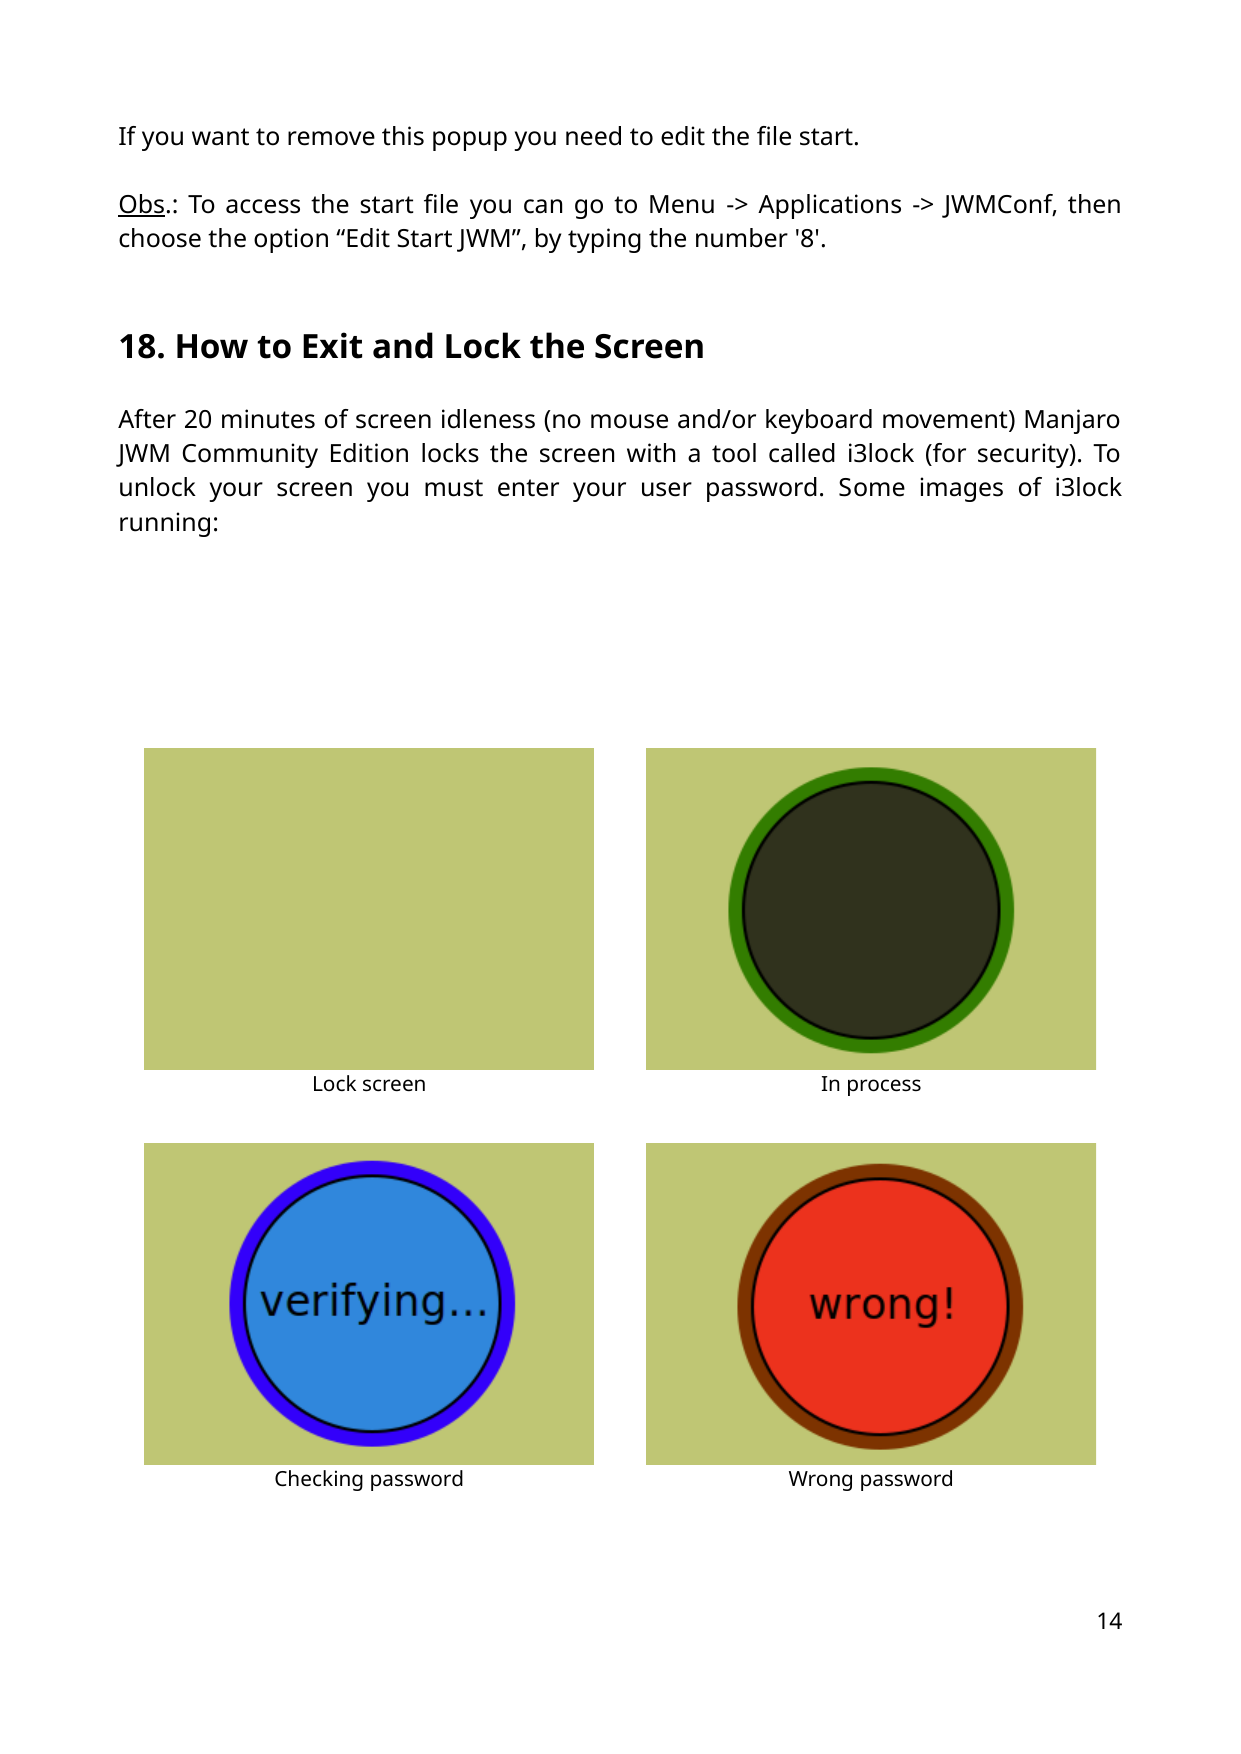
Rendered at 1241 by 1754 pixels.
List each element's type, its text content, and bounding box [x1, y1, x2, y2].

subtitle 18. How to Exit and Lock the Screen [118, 322, 1122, 368]
text After 20 minutes of screen idleness (no mouse and/or keyboard movement) Manjaro JWM Community Edition locks the screen with a tool called i3lock (for security). To unlock your screen you must enter your user password. Some images of i3lock running: [118, 402, 1122, 538]
table_header In process [620, 743, 1122, 1103]
picture [646, 748, 1097, 1070]
text If you want to remove this popup you need to edit the file start. [118, 118, 1122, 152]
table_header Wrong password [620, 1138, 1122, 1498]
picture [144, 748, 594, 1070]
text Obs.: To access the start file you can go to Menu -> Applications -> JWMConf, then choose the option “Edit Start JWM”, by typing the number '8'. [118, 186, 1122, 254]
picture [646, 1143, 1097, 1465]
table_header Lock screen [118, 743, 620, 1103]
picture [144, 1143, 594, 1465]
table_header Checking password [118, 1138, 620, 1498]
